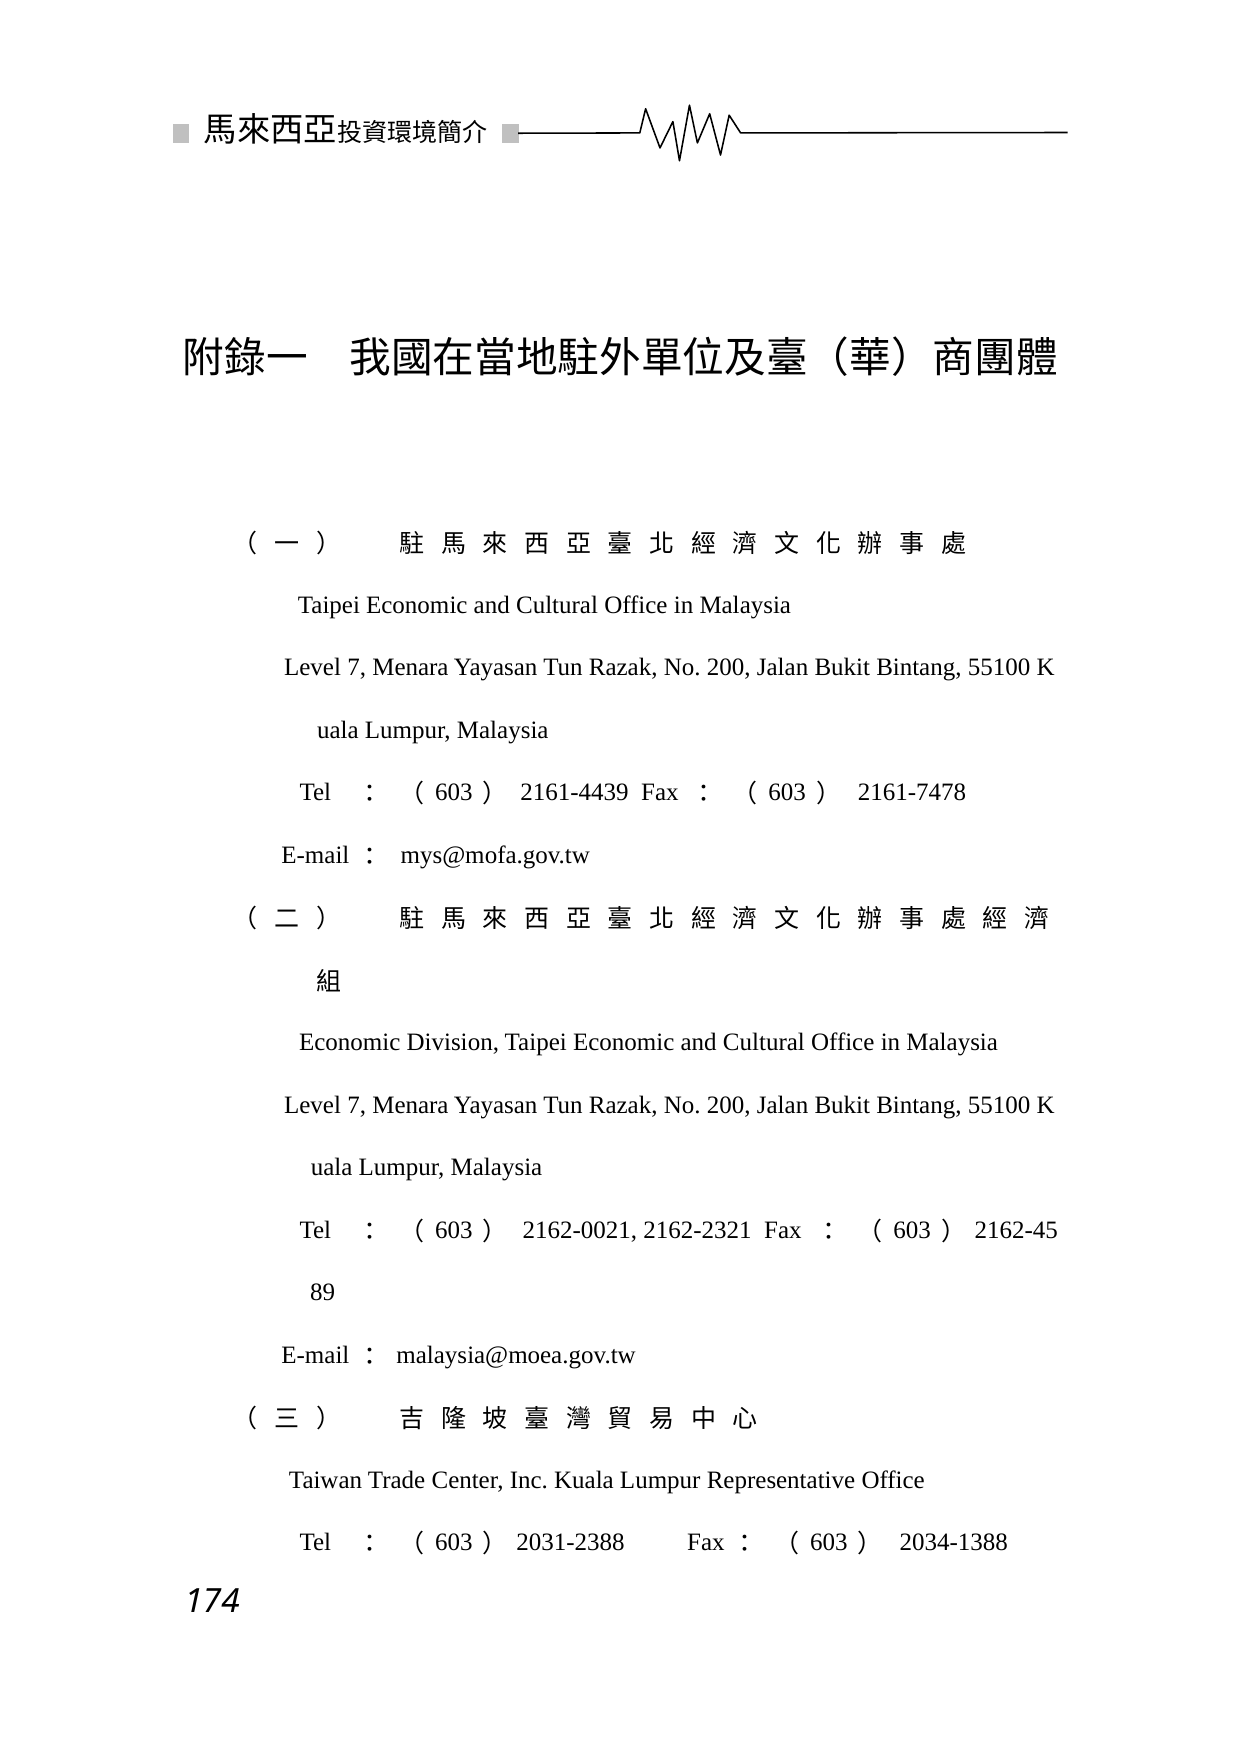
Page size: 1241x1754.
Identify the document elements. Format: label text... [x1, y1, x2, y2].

text （一） 駐馬來西亞臺北經濟文化辦事處 [207, 500, 1058, 563]
text （三） 吉隆坡臺灣貿易中心 [207, 1375, 1058, 1438]
text Tel：（603）2162-0021, 2162-2321 Fax：（603）2162-4589 [207, 1188, 1058, 1313]
text Taipei Economic and Cultural Office in Malaysia [207, 563, 1058, 625]
text Tel：（603）2031-2388 Fax：（603）2034-1388 [207, 1500, 1058, 1563]
text （二） 駐馬來西亞臺北經濟文化辦事處經濟組 [207, 875, 1058, 1000]
text Level 7, Menara Yayasan Tun Razak, No. 200, Jalan Bukit Bintang, 55100 Kuala Lumpur, Malaysia [207, 1063, 1058, 1188]
text Taiwan Trade Center, Inc. Kuala Lumpur Representative Office [207, 1438, 1058, 1500]
text Level 7, Menara Yayasan Tun Razak, No. 200, Jalan Bukit Bintang, 55100 Kuala Lumpur, Malaysia [207, 625, 1058, 750]
text Economic Division, Taipei Economic and Cultural Office in Malaysia [207, 1000, 1058, 1063]
text Tel：（603）2161-4439 Fax：（603）2161-7478 [207, 750, 1058, 813]
text E-mail：malaysia@moea.gov.tw [207, 1313, 1058, 1375]
text 附錄一 我國在當地駐外單位及臺（華）商團體 [183, 313, 1058, 375]
text E-mail：mys@mofa.gov.tw [207, 813, 1058, 875]
